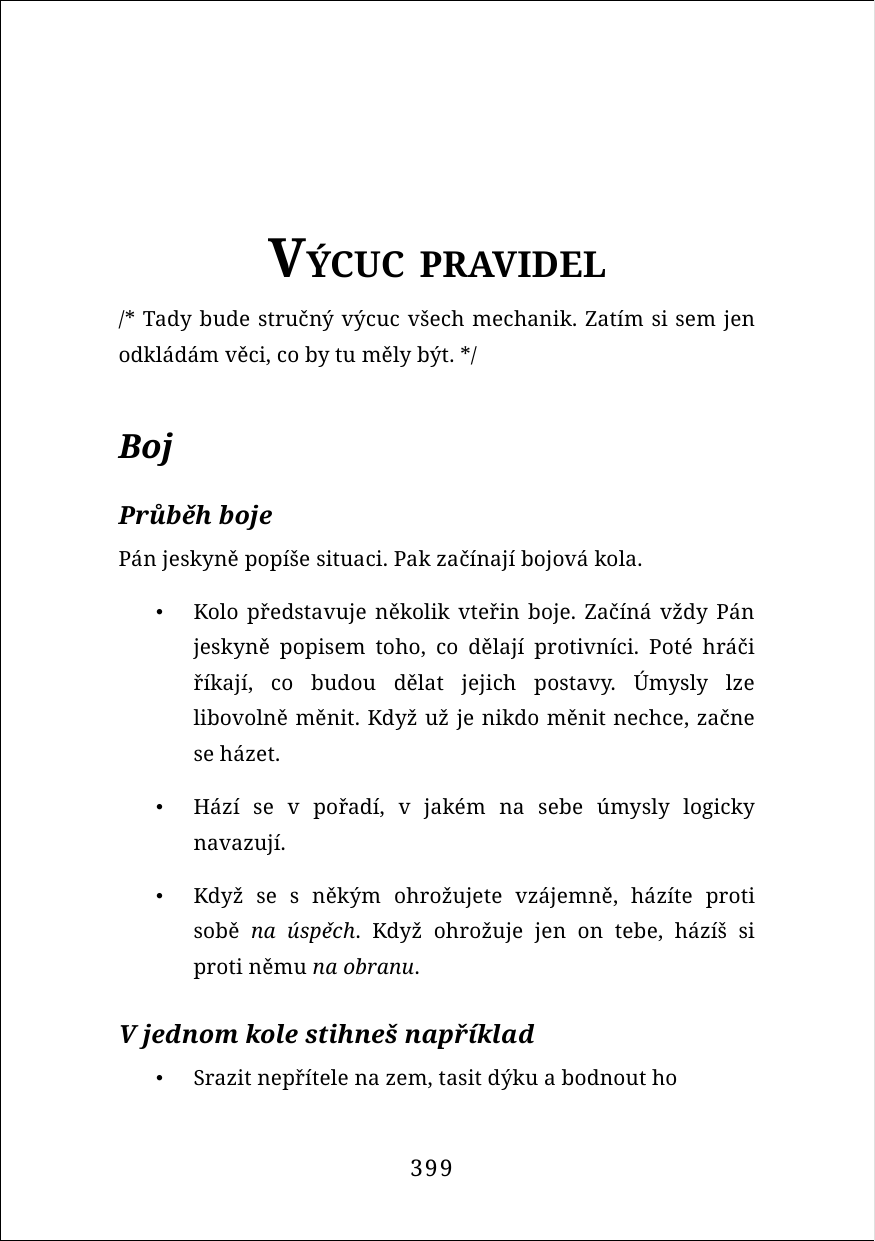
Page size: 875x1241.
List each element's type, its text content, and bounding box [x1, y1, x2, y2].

subtitle Boj [118, 423, 756, 468]
subtitle Výcuc pravidel [118, 219, 756, 293]
list Hází se v pořadí, v jakém na sebe úmysly logicky navazují. [156, 792, 756, 856]
list Srazit nepřítele na zem, tasit dýku a bodnout ho [156, 1063, 756, 1091]
list Kolo představuje několik vteřin boje. Začíná vždy Pán jeskyně popisem toho, co dělají protivníci. Poté hráči říkají, co budou dělat jejich postavy. Úmysly lze libovolně měnit. Když už je nikdo měnit nechce, začne se házet. [156, 597, 756, 767]
subtitle Průběh boje [118, 498, 756, 532]
text Pán jeskyně popíše situaci. Pak začínají bojová kola. [118, 544, 756, 572]
subtitle V jednom kole stihneš například [118, 1017, 756, 1051]
list Když se s někým ohrožujete vzájemně, házíte proti sobě na úspěch. Když ohrožuje jen on tebe, házíš si proti němu na obranu. [156, 881, 756, 980]
text /* Tady bude stručný výcuc všech mechanik. Zatím si sem jen odkládám věci, co by tu měly být. */ [118, 304, 756, 368]
